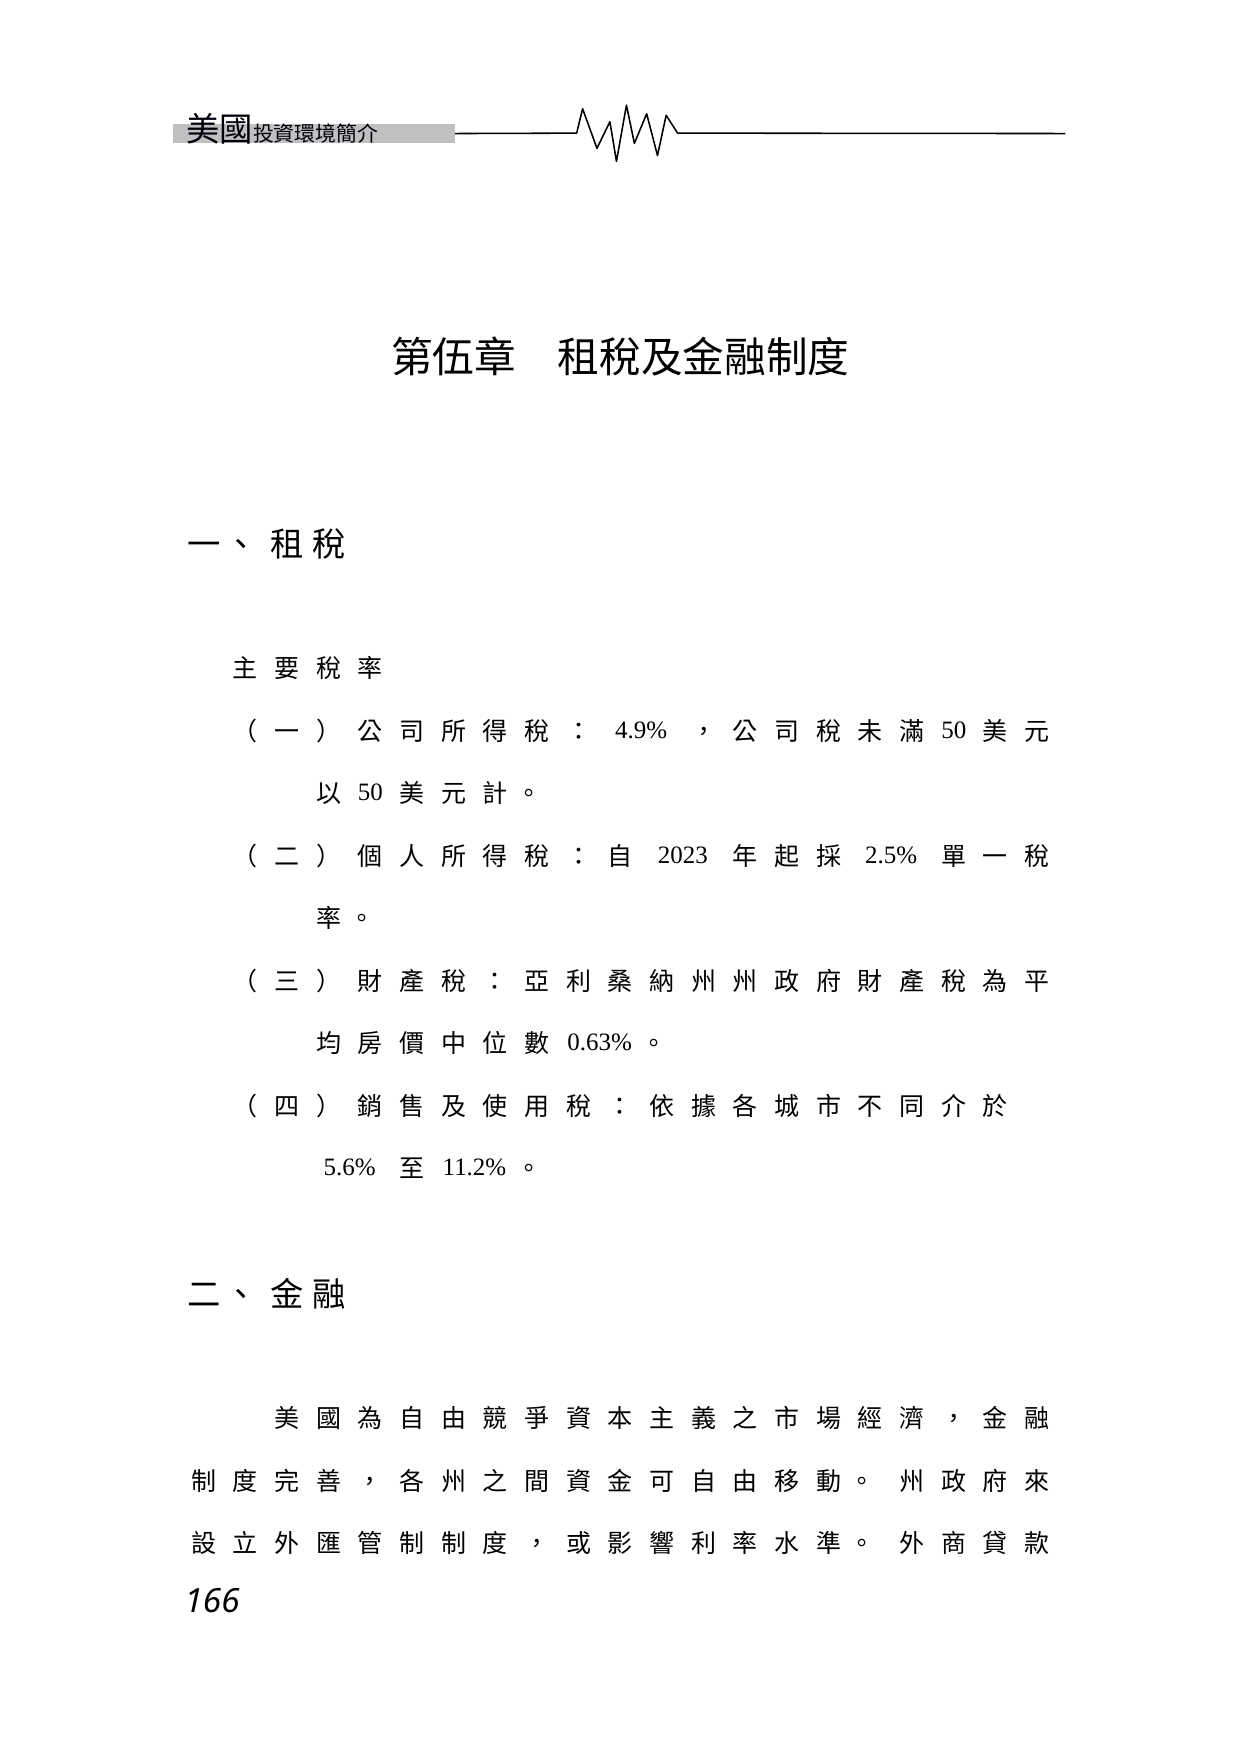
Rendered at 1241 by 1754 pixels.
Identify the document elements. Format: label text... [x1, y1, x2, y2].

text 一、租稅 [183, 500, 1058, 563]
text （四）銷售及使用稅：依據各城市不同介於5.6%至11.2%。 [207, 1063, 1058, 1188]
text 二、金融 [183, 1250, 1058, 1313]
text 美國為自由競爭資本主義之市場經濟，金融制度完善，各州之間資金可自由移動。州政府來設立外匯管制制度，或影響利率水準。外商貸款 [183, 1375, 1058, 1563]
text （三）財產稅：亞利桑納州州政府財產稅為平均房價中位數0.63%。 [207, 938, 1058, 1063]
text 第伍章 租稅及金融制度 [183, 313, 1058, 375]
text （一）公司所得稅：4.9%，公司稅未滿50美元以50美元計。 [207, 688, 1058, 813]
text 主要稅率 [207, 625, 1058, 688]
text （二）個人所得稅：自2023年起採2.5%單一稅率。 [207, 813, 1058, 938]
